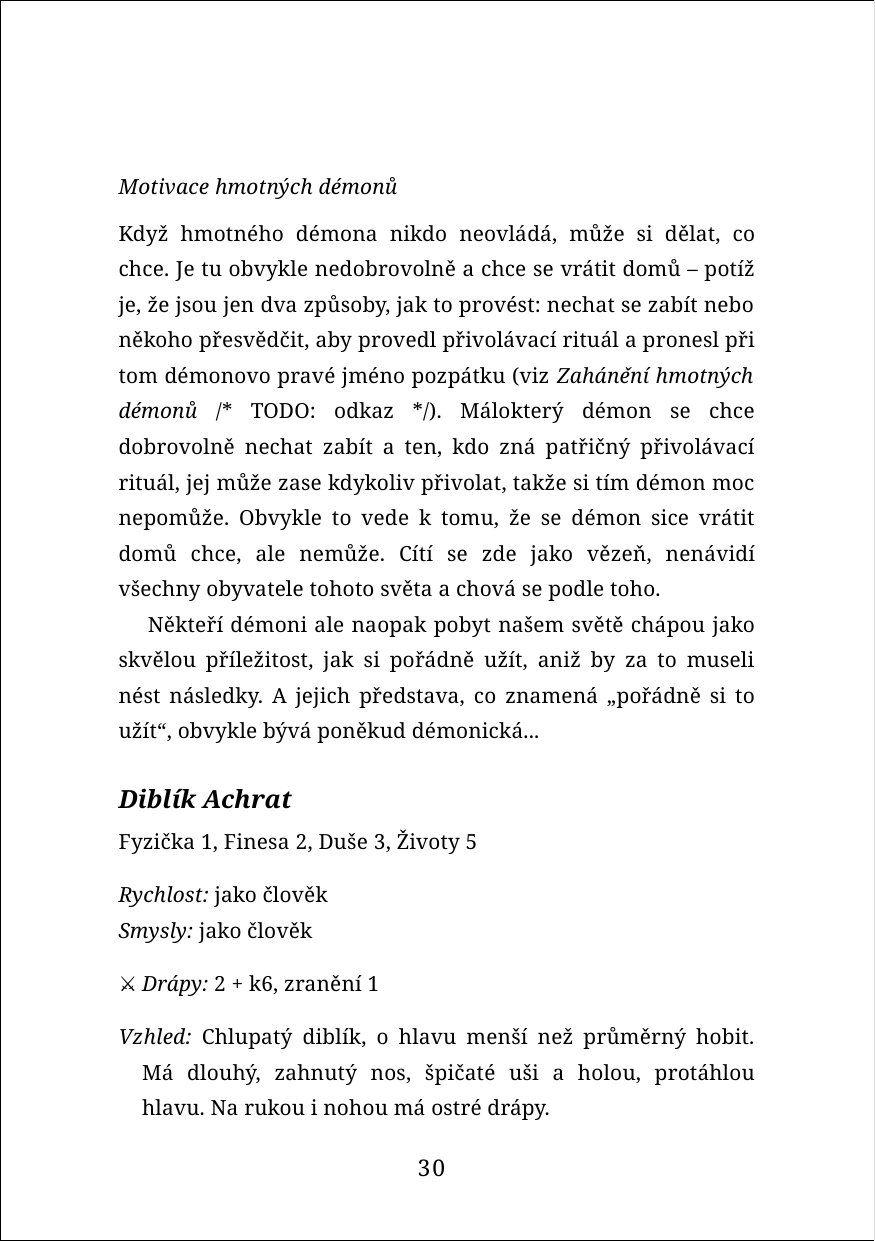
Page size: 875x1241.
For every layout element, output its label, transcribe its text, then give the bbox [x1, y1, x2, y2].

text Když hmotného démona nikdo neovládá, může si dělat, co chce. Je tu obvykle nedobrovolně a chce se vrátit domů – potíž je, že jsou jen dva způsoby, jak to provést: nechat se zabít nebo někoho přesvědčit, aby provedl přivolávací rituál a pronesl při tom démonovo pravé jméno pozpátku (viz Zahánění hmotných démonů /* TODO: odkaz */). Málokterý démon se chce dobrovolně nechat zabít a ten, kdo zná patřičný přivolávací rituál, jej může zase kdykoliv přivolat, takže si tím démon moc nepomůže. Obvykle to vede k tomu, že se démon sice vrátit domů chce, ale nemůže. Cítí se zde jako vězeň, nenávidí všechny obyvatele tohoto světa a chová se podle toho. Někteří démoni ale naopak pobyt našem světě chápou jako skvělou příležitost, jak si pořádně užít, aniž by za to museli nést následky. A jejich představa, co znamená „pořádně si to užít“, obvykle bývá poněkud démonická... [118, 219, 756, 745]
text ⚔ Drápy: 2 + k6, zranění 1 [118, 969, 756, 998]
text Rychlost: jako člověk [118, 880, 756, 909]
text Fyzička 1, Finesa 2, Duše 3, Životy 5 [118, 827, 756, 856]
text Motivace hmotných démonů [118, 172, 756, 200]
text Vzhled: Chlupatý diblík, o hlavu menší než průměrný hobit. Má dlouhý, zahnutý nos, špičaté uši a holou, protáhlou hlavu. Na rukou i nohou má ostré drápy. [118, 1022, 756, 1122]
text Smysly: jako člověk [118, 916, 756, 944]
subtitle Diblík Achrat [118, 781, 756, 815]
